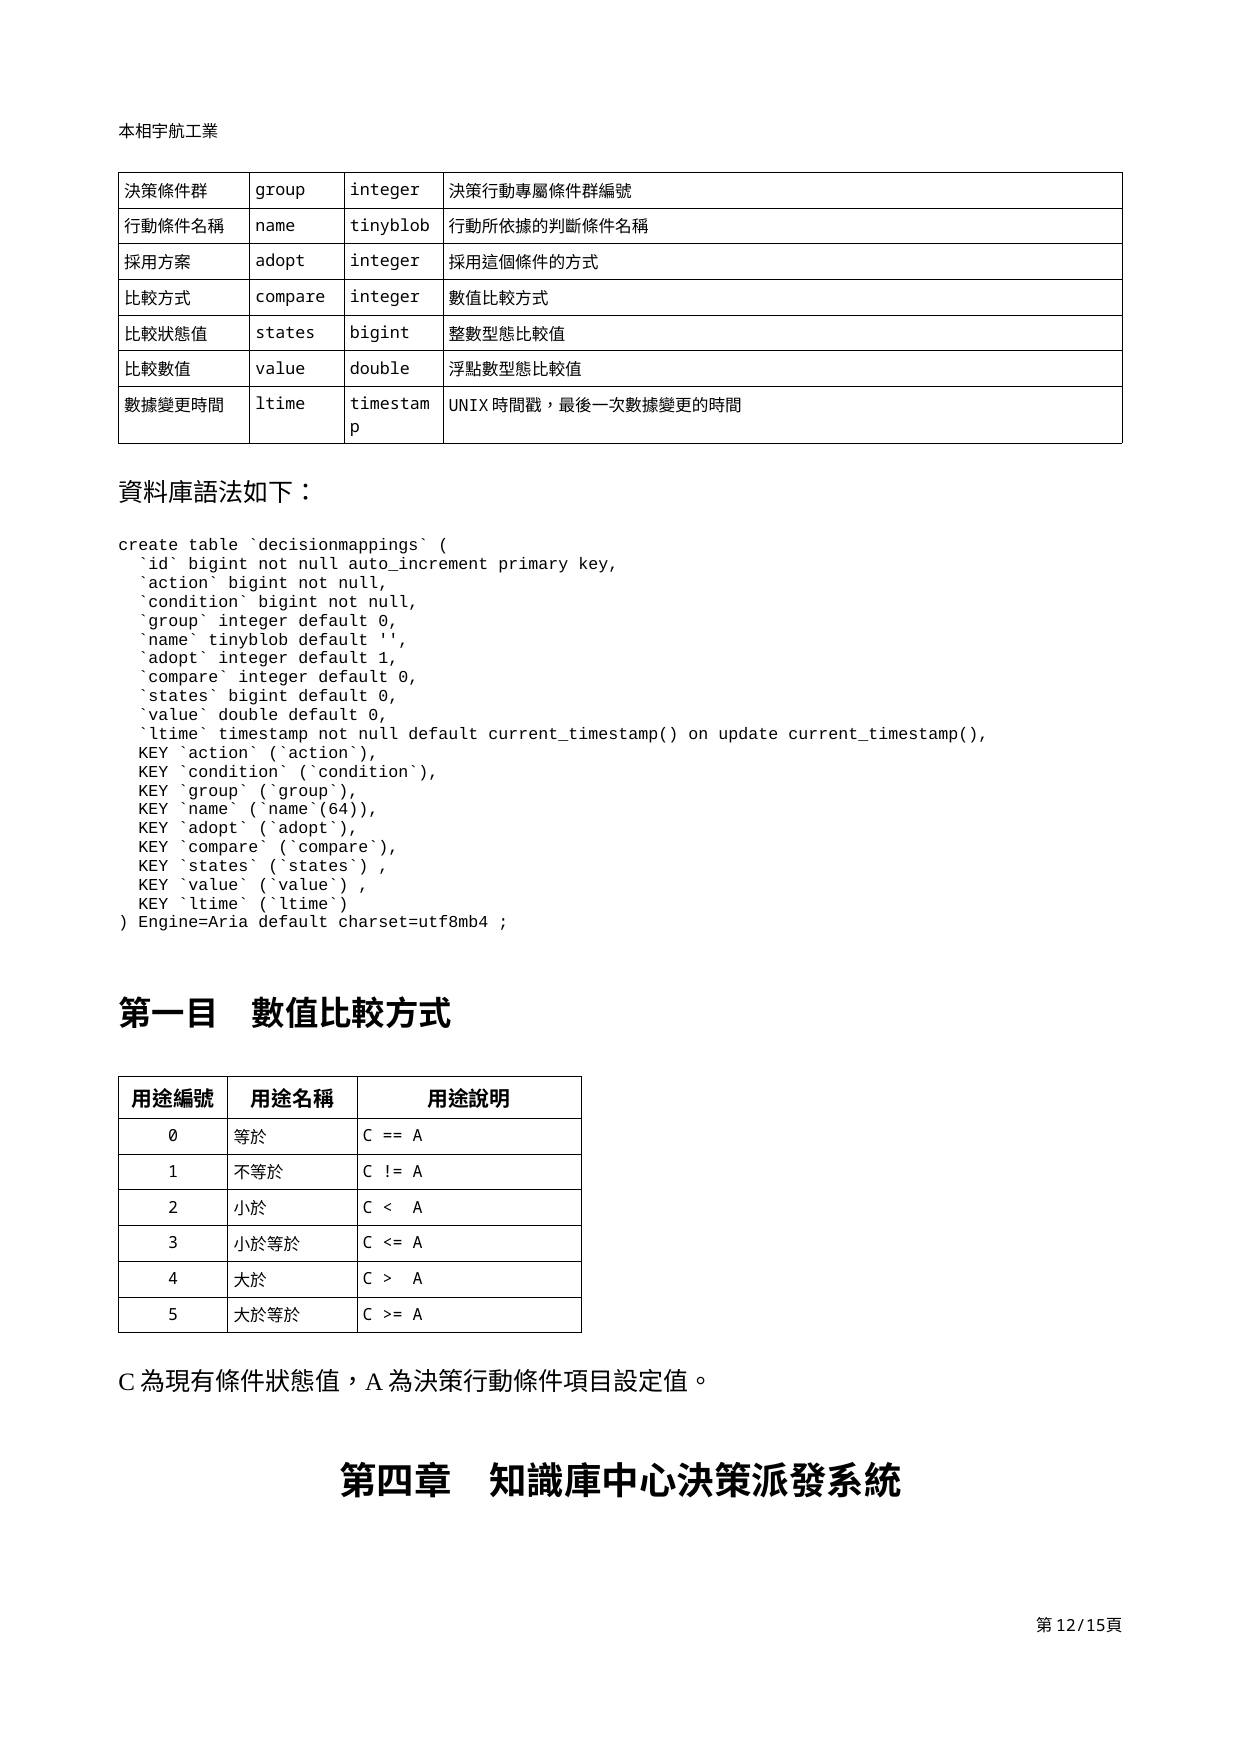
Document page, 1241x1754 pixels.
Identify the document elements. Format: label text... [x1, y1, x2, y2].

table_cell 小於等於 [228, 1226, 357, 1261]
table_header 用途編號 [119, 1077, 227, 1118]
table_cell 比較狀態值 [119, 316, 249, 350]
table_cell 3 [119, 1226, 227, 1261]
text 資料庫語法如下： [118, 472, 1122, 508]
text `adopt` integer default 1, [118, 650, 1122, 669]
text `name` tinyblob default '', [118, 631, 1122, 650]
table_cell value [250, 351, 344, 386]
text ) Engine=Aria default charset=utf8mb4 ; [118, 914, 1122, 933]
table_cell 數據變更時間 [119, 387, 249, 443]
table_cell integer [345, 244, 443, 279]
table_cell 比較數值 [119, 351, 249, 386]
subtitle 第一目 數值比較方式 [118, 987, 1122, 1035]
table_cell group [250, 173, 344, 207]
text `value` double default 0, [118, 707, 1122, 726]
text KEY `condition` (`condition`), [118, 763, 1122, 782]
text KEY `name` (`name`(64)), [118, 801, 1122, 820]
table_cell 等於 [228, 1119, 357, 1154]
table_cell double [345, 351, 443, 386]
table_cell 行動條件名稱 [119, 209, 249, 243]
text C為現有條件狀態值，A為決策行動條件項目設定值。 [118, 1361, 1122, 1397]
table_cell timestamp [345, 387, 443, 443]
text KEY `states` (`states`) , [118, 857, 1122, 876]
table_cell C == A [358, 1119, 581, 1154]
table_cell C >= A [358, 1298, 581, 1332]
table_cell 比較方式 [119, 280, 249, 315]
table_cell 行動所依據的判斷條件名稱 [444, 209, 1122, 243]
table_cell 0 [119, 1119, 227, 1154]
table_cell states [250, 316, 344, 350]
table_cell 採用方案 [119, 244, 249, 279]
text `id` bigint not null auto_increment primary key, [118, 556, 1122, 575]
table_cell tinyblob [345, 209, 443, 243]
text KEY `action` (`action`), [118, 744, 1122, 763]
table_cell 2 [119, 1190, 227, 1225]
table_cell adopt [250, 244, 344, 279]
table_header 用途名稱 [228, 1077, 357, 1118]
table_cell UNIX時間戳，最後一次數據變更的時間 [444, 387, 1122, 443]
text create table `decisionmappings` ( [118, 537, 1122, 556]
subtitle 第四章 知識庫中心決策派發系統 [118, 1451, 1122, 1505]
table_cell 數值比較方式 [444, 280, 1122, 315]
table_cell 決策條件群 [119, 173, 249, 207]
text `action` bigint not null, [118, 575, 1122, 593]
table_cell 5 [119, 1298, 227, 1332]
table_cell 整數型態比較值 [444, 316, 1122, 350]
text KEY `compare` (`compare`), [118, 839, 1122, 857]
table_cell name [250, 209, 344, 243]
table_cell 採用這個條件的方式 [444, 244, 1122, 279]
table_cell C > A [358, 1262, 581, 1297]
table_cell bigint [345, 316, 443, 350]
text `group` integer default 0, [118, 612, 1122, 631]
text KEY `group` (`group`), [118, 782, 1122, 801]
table_header 用途說明 [358, 1077, 581, 1118]
text `ltime` timestamp not null default current_timestamp() on update current_timestamp(), [118, 726, 1122, 744]
text KEY `adopt` (`adopt`), [118, 820, 1122, 839]
table_cell C < A [358, 1190, 581, 1225]
text KEY `value` (`value`) , [118, 876, 1122, 895]
table_cell 1 [119, 1155, 227, 1189]
table_cell compare [250, 280, 344, 315]
table_cell 浮點數型態比較值 [444, 351, 1122, 386]
text `condition` bigint not null, [118, 593, 1122, 612]
text `compare` integer default 0, [118, 669, 1122, 688]
table_cell 4 [119, 1262, 227, 1297]
table_cell ltime [250, 387, 344, 443]
table_cell integer [345, 280, 443, 315]
table_cell integer [345, 173, 443, 207]
table_cell C != A [358, 1155, 581, 1189]
text KEY `ltime` (`ltime`) [118, 895, 1122, 914]
table_cell 大於 [228, 1262, 357, 1297]
table_cell 大於等於 [228, 1298, 357, 1332]
table_cell 小於 [228, 1190, 357, 1225]
text `states` bigint default 0, [118, 688, 1122, 707]
table_cell C <= A [358, 1226, 581, 1261]
table_cell 不等於 [228, 1155, 357, 1189]
table_cell 決策行動專屬條件群編號 [444, 173, 1122, 207]
